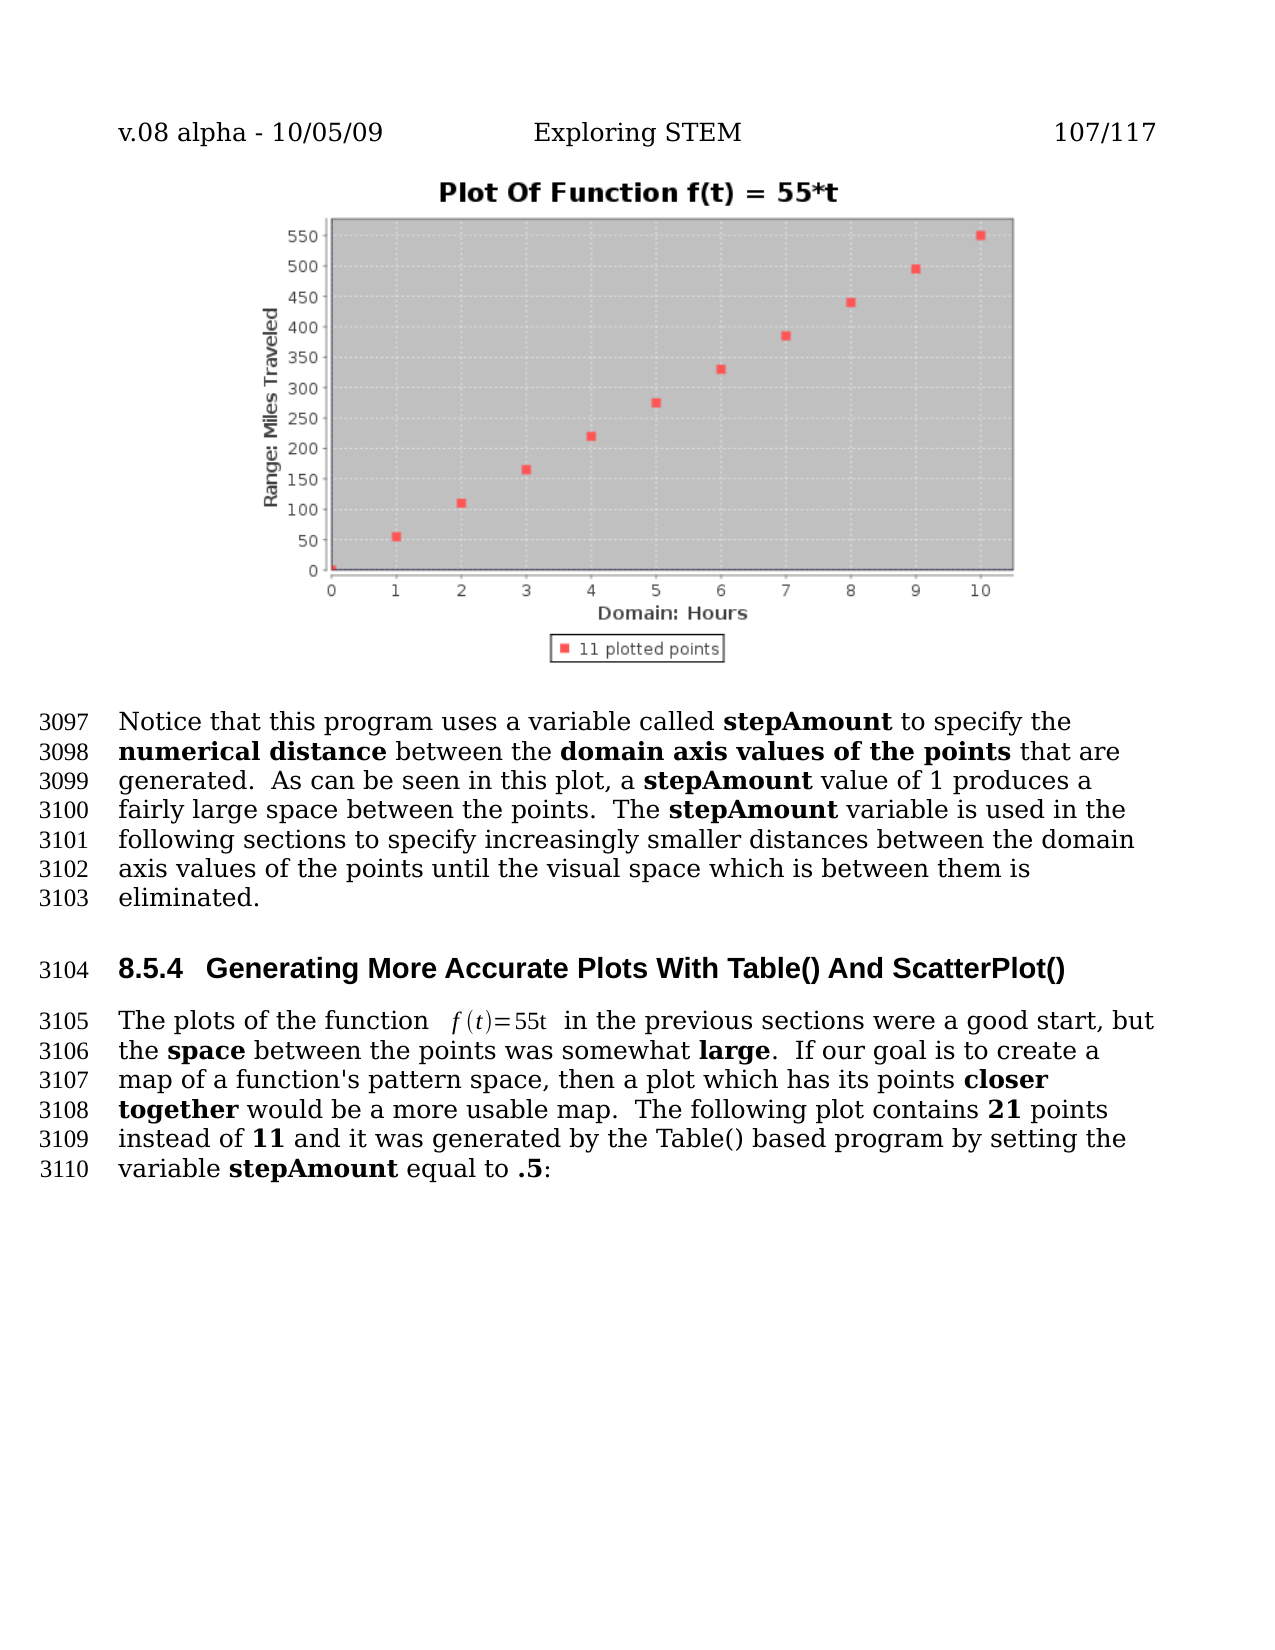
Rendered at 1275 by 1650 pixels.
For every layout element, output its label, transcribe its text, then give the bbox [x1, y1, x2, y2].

picture [246, 176, 1029, 664]
text Notice that this program uses a variable called stepAmount to specify the numerical distance between the domain axis values of the points that are generated. As can be seen in this plot, a stepAmount value of 1 produces a fairly large space between the points. The stepAmount variable is used in the following sections to specify increasingly smaller distances between the domain axis values of the points until the visual space which is between them is eliminated. [118, 707, 1157, 912]
text The plots of the functionin the previous sections were a good start, but the space between the points was somewhat large. If our goal is to create a map of a function's pattern space, then a plot which has its points closer together would be a more usable map. The following plot contains 21 points instead of 11 and it was generated by the Table() based program by setting the variable stepAmount equal to .5: [118, 1006, 1157, 1183]
subtitle Generating More Accurate Plots With Table() And ScatterPlot() [118, 951, 1157, 985]
